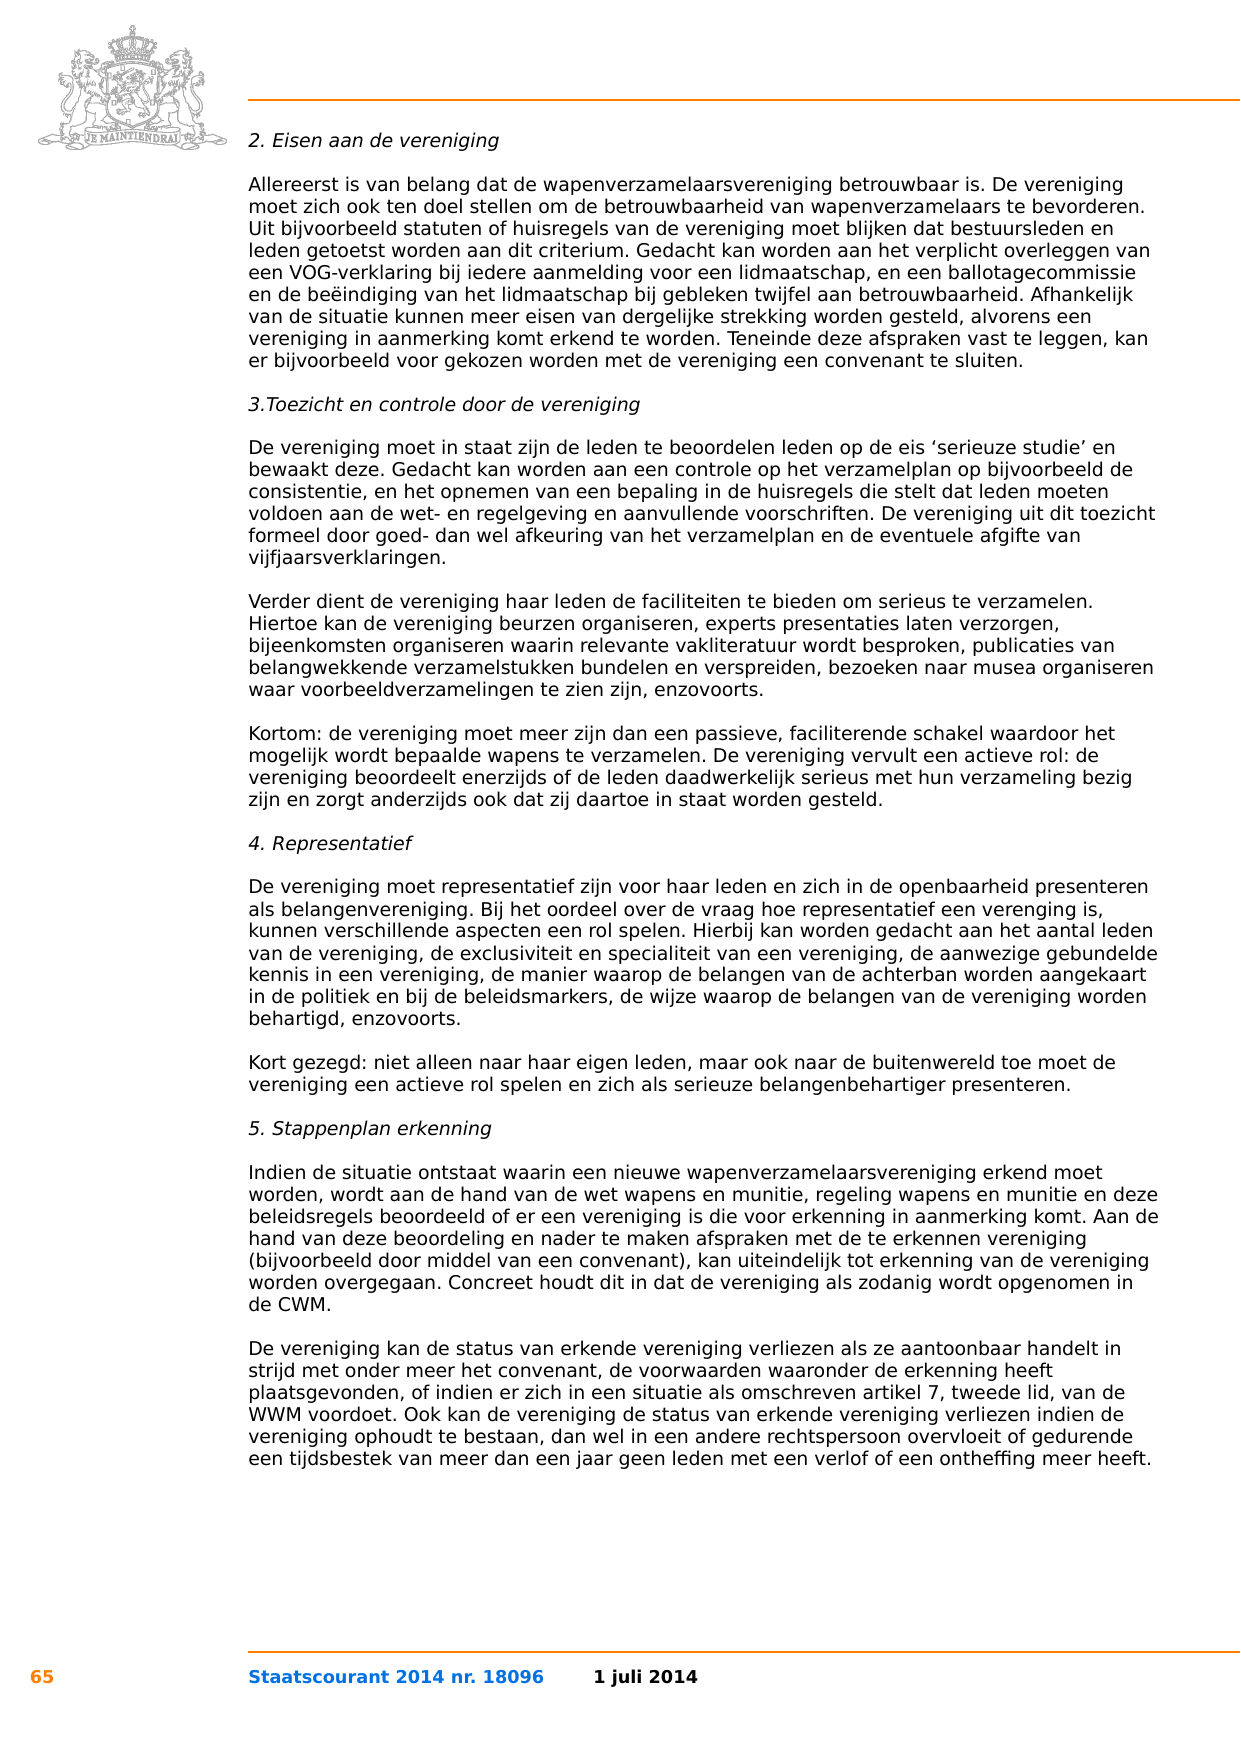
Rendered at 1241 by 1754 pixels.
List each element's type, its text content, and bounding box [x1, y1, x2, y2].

subtitle 2. Eisen aan de vereniging [248, 130, 1163, 152]
subtitle 3.Toezicht en controle door de vereniging [248, 393, 1163, 415]
subtitle 4. Representatief [248, 833, 1163, 854]
text Kort gezegd: niet alleen naar haar eigen leden, maar ook naar de buitenwereld toe moet de vereniging een actieve rol spelen en zich als serieuze belangenbehartiger presenteren. [248, 1052, 1163, 1096]
subtitle 5. Stappenplan erkenning [248, 1118, 1163, 1140]
text Allereerst is van belang dat de wapenverzamelaarsvereniging betrouwbaar is. De vereniging moet zich ook ten doel stellen om de betrouwbaarheid van wapenverzamelaars te bevorderen. Uit bijvoorbeeld statuten of huisregels van de vereniging moet blijken dat bestuursleden en leden getoetst worden aan dit criterium. Gedacht kan worden aan het verplicht overleggen van een VOG-verklaring bij iedere aanmelding voor een lidmaatschap, en een ballotagecommissie en de beëindiging van het lidmaatschap bij gebleken twijfel aan betrouwbaarheid. Afhankelijk van de situatie kunnen meer eisen van dergelijke strekking worden gesteld, alvorens een vereniging in aanmerking komt erkend te worden. Teneinde deze afspraken vast te leggen, kan er bijvoorbeeld voor gekozen worden met de vereniging een convenant te sluiten. [248, 174, 1163, 372]
text De vereniging moet representatief zijn voor haar leden en zich in de openbaarheid presenteren als belangenvereniging. Bij het oordeel over de vraag hoe representatief een verenging is, kunnen verschillende aspecten een rol spelen. Hierbij kan worden gedacht aan het aantal leden van de vereniging, de exclusiviteit en specialiteit van een vereniging, de aanwezige gebundelde kennis in een vereniging, de manier waarop de belangen van de achterban worden aangekaart in de politiek en bij de beleidsmarkers, de wijze waarop de belangen van de vereniging worden behartigd, enzovoorts. [248, 876, 1163, 1030]
text Kortom: de vereniging moet meer zijn dan een passieve, faciliterende schakel waardoor het mogelijk wordt bepaalde wapens te verzamelen. De vereniging vervult een actieve rol: de vereniging beoordeelt enerzijds of de leden daadwerkelijk serieus met hun verzameling bezig zijn en zorgt anderzijds ook dat zij daartoe in staat worden gesteld. [248, 723, 1163, 811]
text De vereniging kan de status van erkende vereniging verliezen als ze aantoonbaar handelt in strijd met onder meer het convenant, de voorwaarden waaronder de erkenning heeft plaatsgevonden, of indien er zich in een situatie als omschreven artikel 7, tweede lid, van de WWM voordoet. Ook kan de vereniging de status van erkende vereniging verliezen indien de vereniging ophoudt te bestaan, dan wel in een andere rechtspersoon overvloeit of gedurende een tijdsbestek van meer dan een jaar geen leden met een verlof of een ontheffing meer heeft. [248, 1338, 1163, 1469]
text Verder dient de vereniging haar leden de faciliteiten te bieden om serieus te verzamelen. Hiertoe kan de vereniging beurzen organiseren, experts presentaties laten verzorgen, bijeenkomsten organiseren waarin relevante vakliteratuur wordt besproken, publicaties van belangwekkende verzamelstukken bundelen en verspreiden, bezoeken naar musea organiseren waar voorbeeldverzamelingen te zien zijn, enzovoorts. [248, 591, 1163, 701]
text De vereniging moet in staat zijn de leden te beoordelen leden op de eis ‘serieuze studie’ en bewaakt deze. Gedacht kan worden aan een controle op het verzamelplan op bijvoorbeeld de consistentie, en het opnemen van een bepaling in de huisregels die stelt dat leden moeten voldoen aan de wet- en regelgeving en aanvullende voorschriften. De vereniging uit dit toezicht formeel door goed- dan wel afkeuring van het verzamelplan en de eventuele afgifte van vijfjaarsverklaringen. [248, 437, 1163, 569]
text Indien de situatie ontstaat waarin een nieuwe wapenverzamelaarsvereniging erkend moet worden, wordt aan de hand van de wet wapens en munitie, regeling wapens en munitie en deze beleidsregels beoordeeld of er een vereniging is die voor erkenning in aanmerking komt. Aan de hand van deze beoordeling en nader te maken afspraken met de te erkennen vereniging (bijvoorbeeld door middel van een convenant), kan uiteindelijk tot erkenning van de vereniging worden overgegaan. Concreet houdt dit in dat de vereniging als zodanig wordt opgenomen in de CWM. [248, 1162, 1163, 1316]
picture [38, 25, 227, 150]
